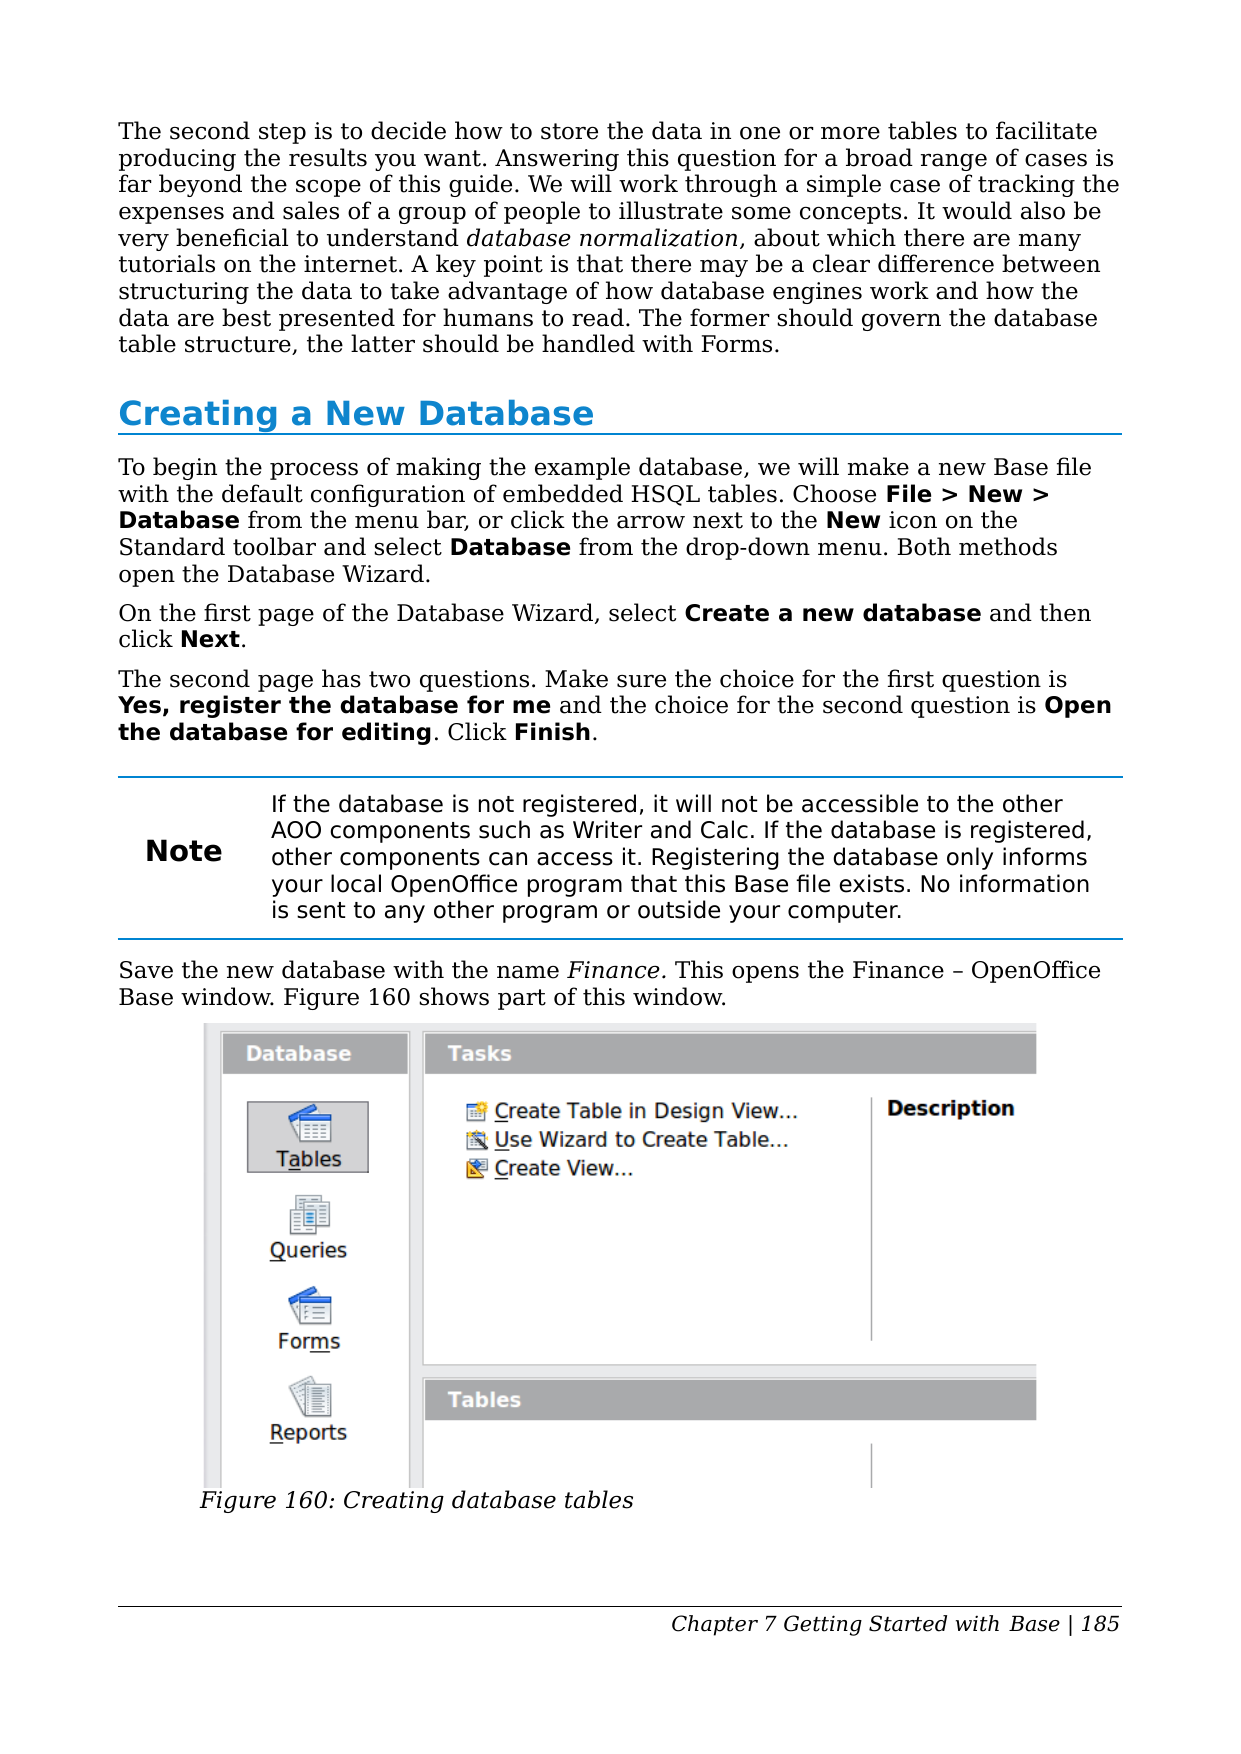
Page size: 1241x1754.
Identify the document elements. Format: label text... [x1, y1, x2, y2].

text Figure 160: Creating database tables [200, 1484, 1041, 1514]
picture [203, 1023, 1037, 1488]
text To begin the process of making the example database, we will make a new Base file with the default configuration of embedded HSQL tables. Choose File > New > Database from the menu bar, or click the arrow next to the New icon on the Standard toolbar and select Database from the drop-down menu. Both methods open the Database Wizard. [118, 454, 1122, 587]
table_header If the database is not registered, it will not be accessible to the other AOO components such as Writer and Calc. If the database is registered, other components can access it. Registering the database only informs your local OpenOffice program that this Base file exists. No information is sent to any other program or outside your computer. [250, 778, 1123, 937]
table_header Note [118, 778, 249, 937]
text The second page has two questions. Make sure the choice for the first question is Yes, register the database for me and the choice for the second question is Open the database for editing. Click Finish. [118, 666, 1122, 746]
text Save the new database with the name Finance. This opens the Finance – OpenOffice Base window. Figure 160 shows part of this window. [118, 957, 1122, 1011]
text The second step is to decide how to store the data in one or more tables to facilitate producing the results you want. Answering this question for a broad range of cases is far beyond the scope of this guide. We will work through a simple case of tracking the expenses and sales of a group of people to illustrate some concepts. It would also be very beneficial to understand database normalization, about which there are many tutorials on the internet. A key point is that there may be a clear difference between structuring the data to take advantage of how database engines work and how the data are best presented for humans to read. The former should govern the database table structure, the latter should be handled with Forms. [118, 118, 1122, 358]
subtitle Creating a New Database [118, 394, 1122, 433]
text On the first page of the Database Wizard, select Create a new database and then click Next. [118, 600, 1122, 653]
